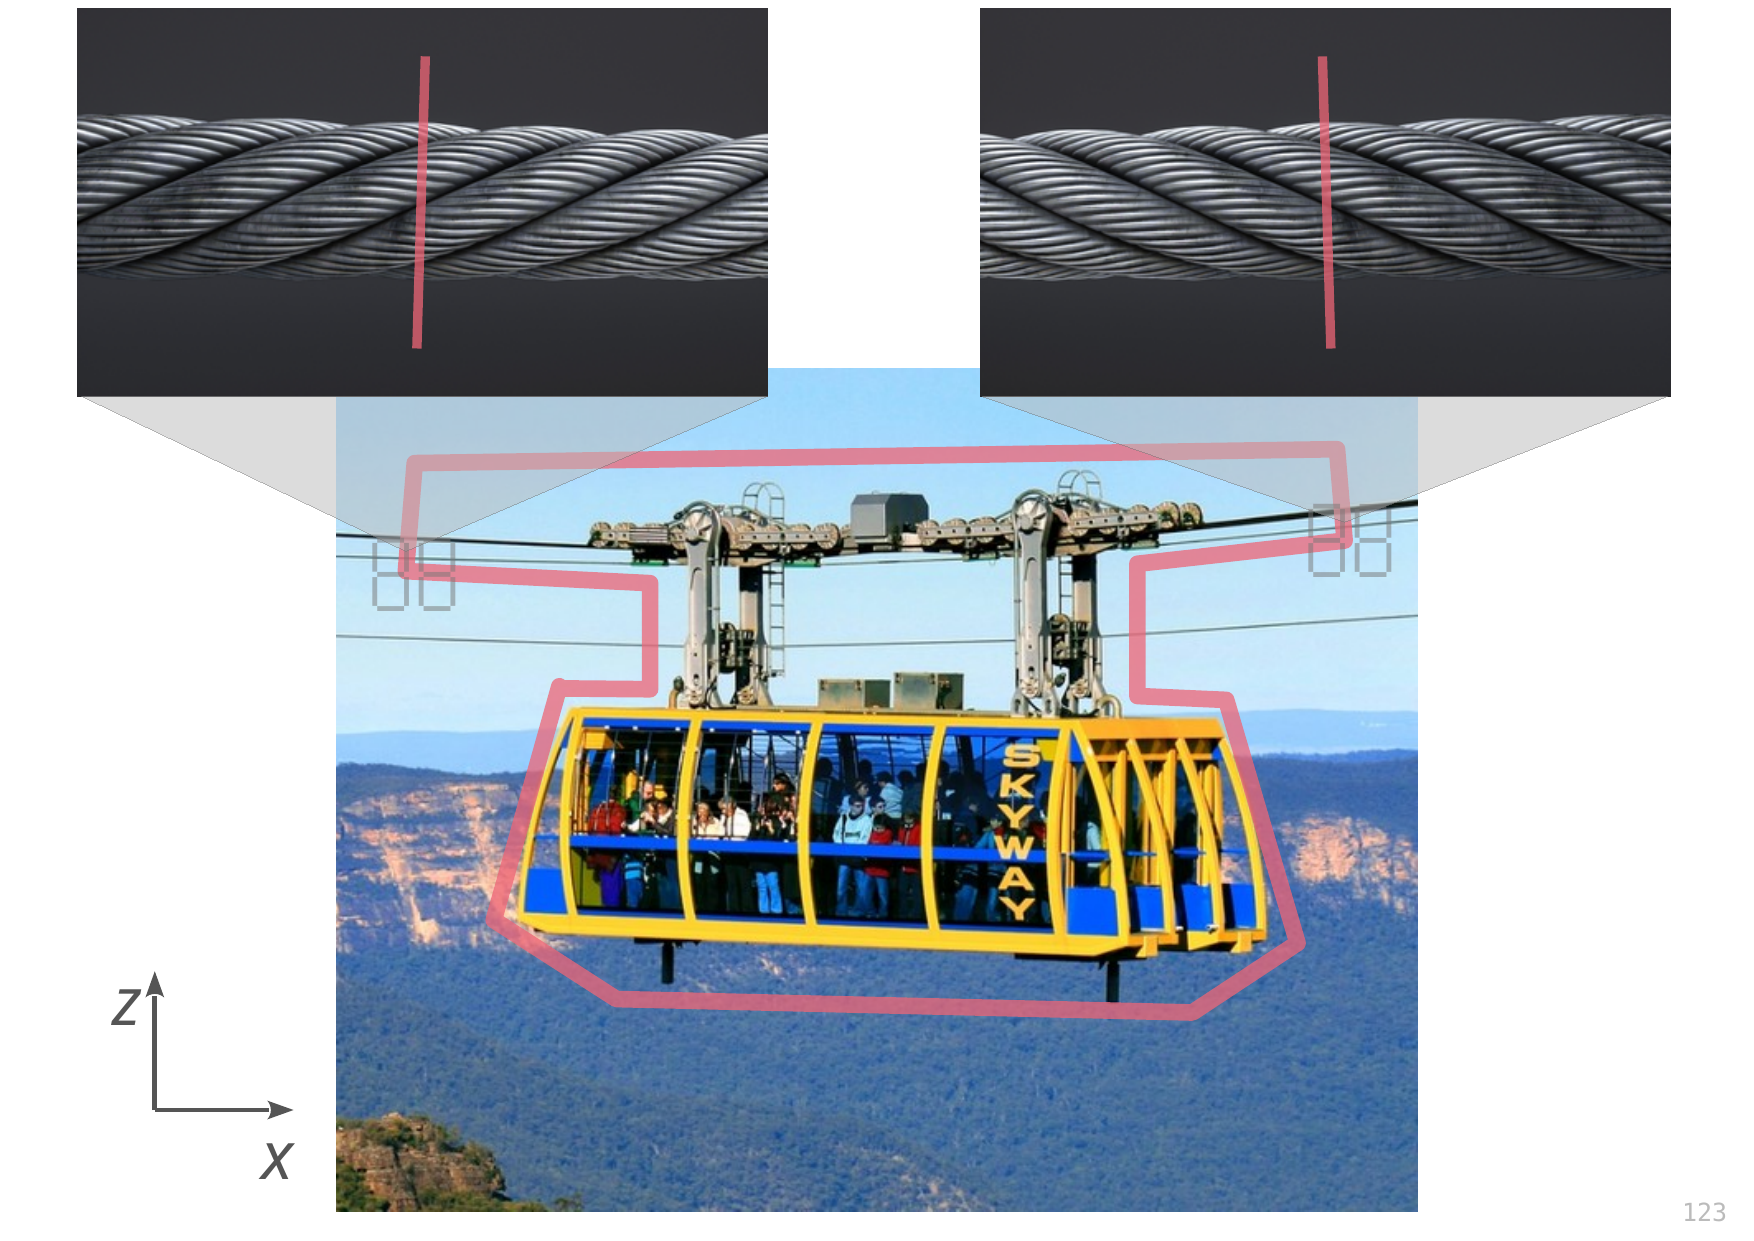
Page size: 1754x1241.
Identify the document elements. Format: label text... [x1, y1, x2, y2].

text_box  [350, 496, 481, 612]
picture [481, 461, 1287, 1004]
picture [77, 8, 1671, 451]
text_box [81, 396, 768, 525]
text_box [982, 396, 1668, 502]
text_box z [97, 946, 143, 1029]
picture [336, 494, 1418, 1213]
text_box  [1286, 462, 1417, 578]
text_box x [246, 1101, 291, 1183]
